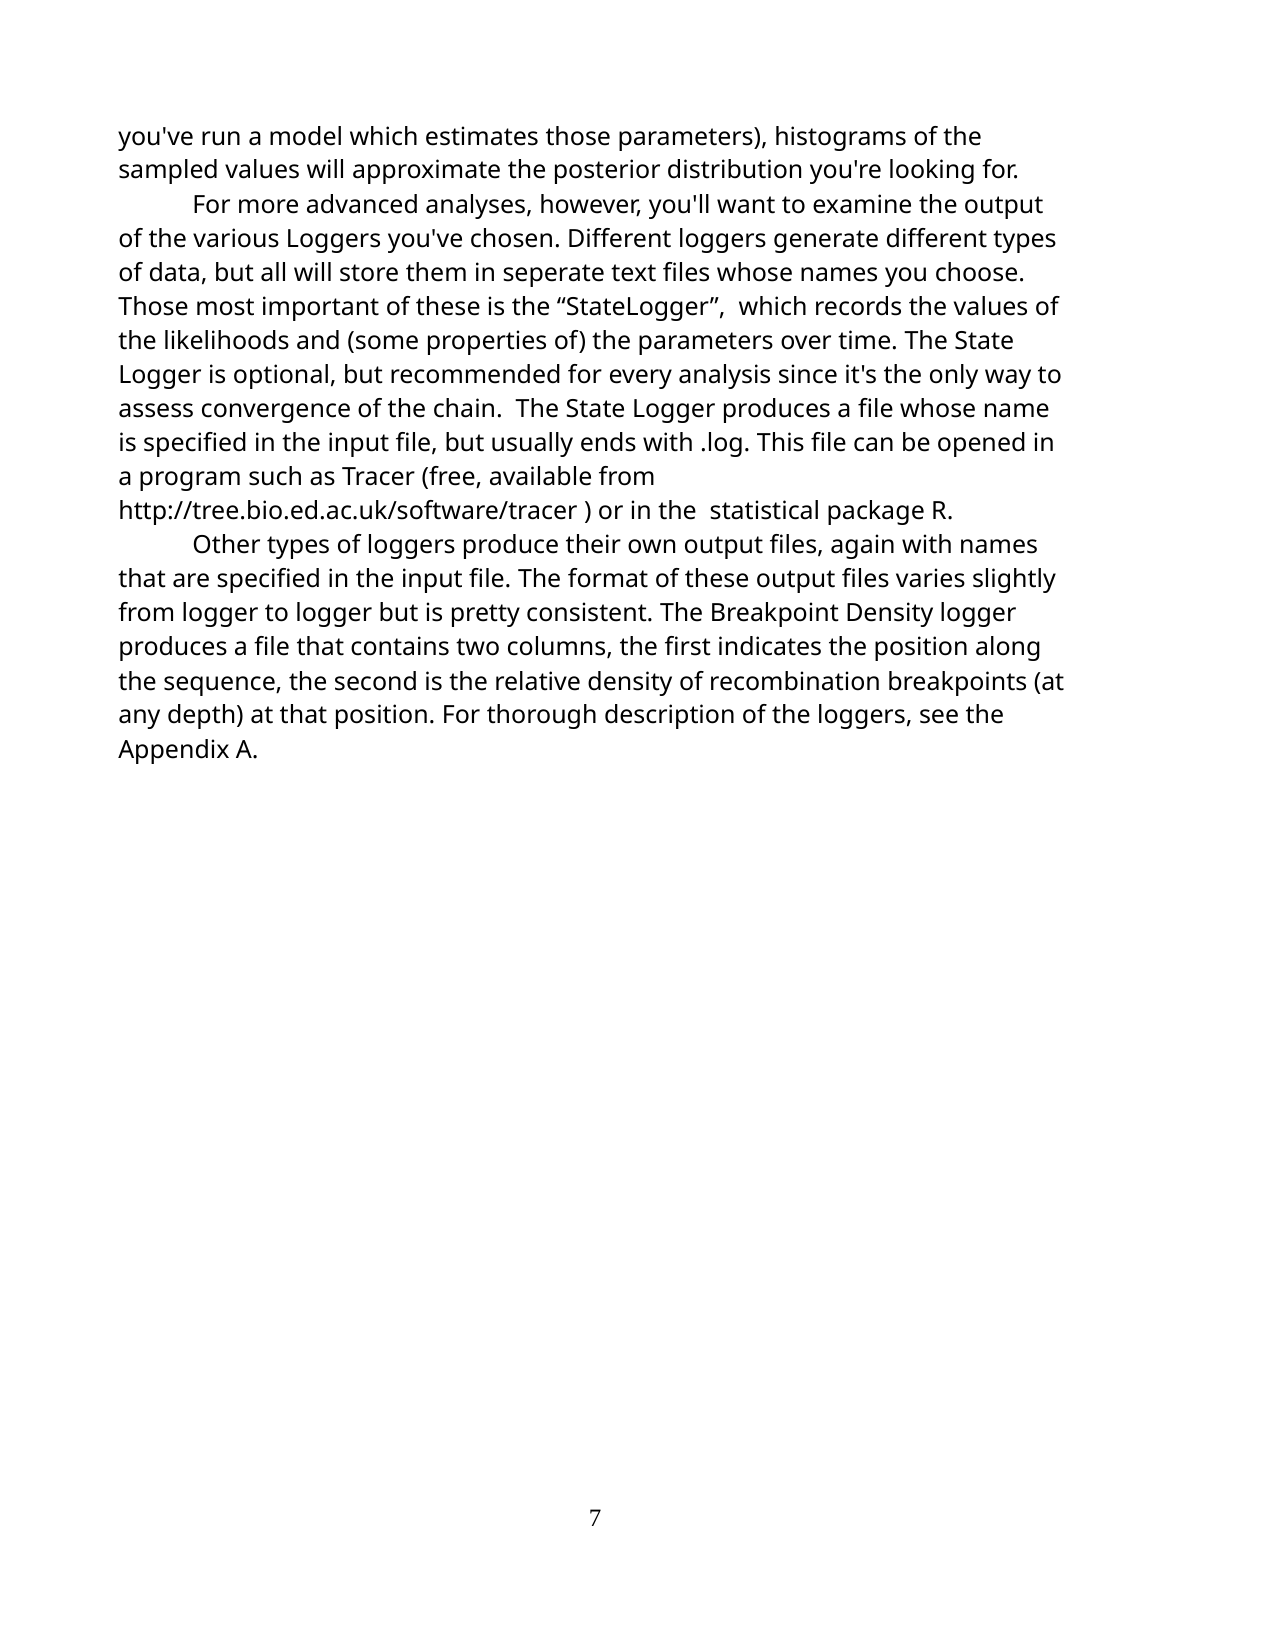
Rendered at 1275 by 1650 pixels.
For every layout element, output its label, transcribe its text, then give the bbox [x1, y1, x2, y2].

text you've run a model which estimates those parameters), histograms of the sampled values will approximate the posterior distribution you're looking for. For more advanced analyses, however, you'll want to examine the output of the various Loggers you've chosen. Different loggers generate different types of data, but all will store them in seperate text files whose names you choose. Those most important of these is the “StateLogger”, which records the values of the likelihoods and (some properties of) the parameters over time. The State Logger is optional, but recommended for every analysis since it's the only way to assess convergence of the chain. The State Logger produces a file whose name is specified in the input file, but usually ends with .log. This file can be opened in a program such as Tracer (free, available from http://tree.bio.ed.ac.uk/software/tracer ) or in the statistical package R. [118, 118, 1071, 527]
text Other types of loggers produce their own output files, again with names that are specified in the input file. The format of these output files varies slightly from logger to logger but is pretty consistent. The Breakpoint Density logger produces a file that contains two columns, the first indicates the position along the sequence, the second is the relative density of recombination breakpoints (at any depth) at that position. For thorough description of the loggers, see the Appendix A. [118, 527, 1071, 765]
